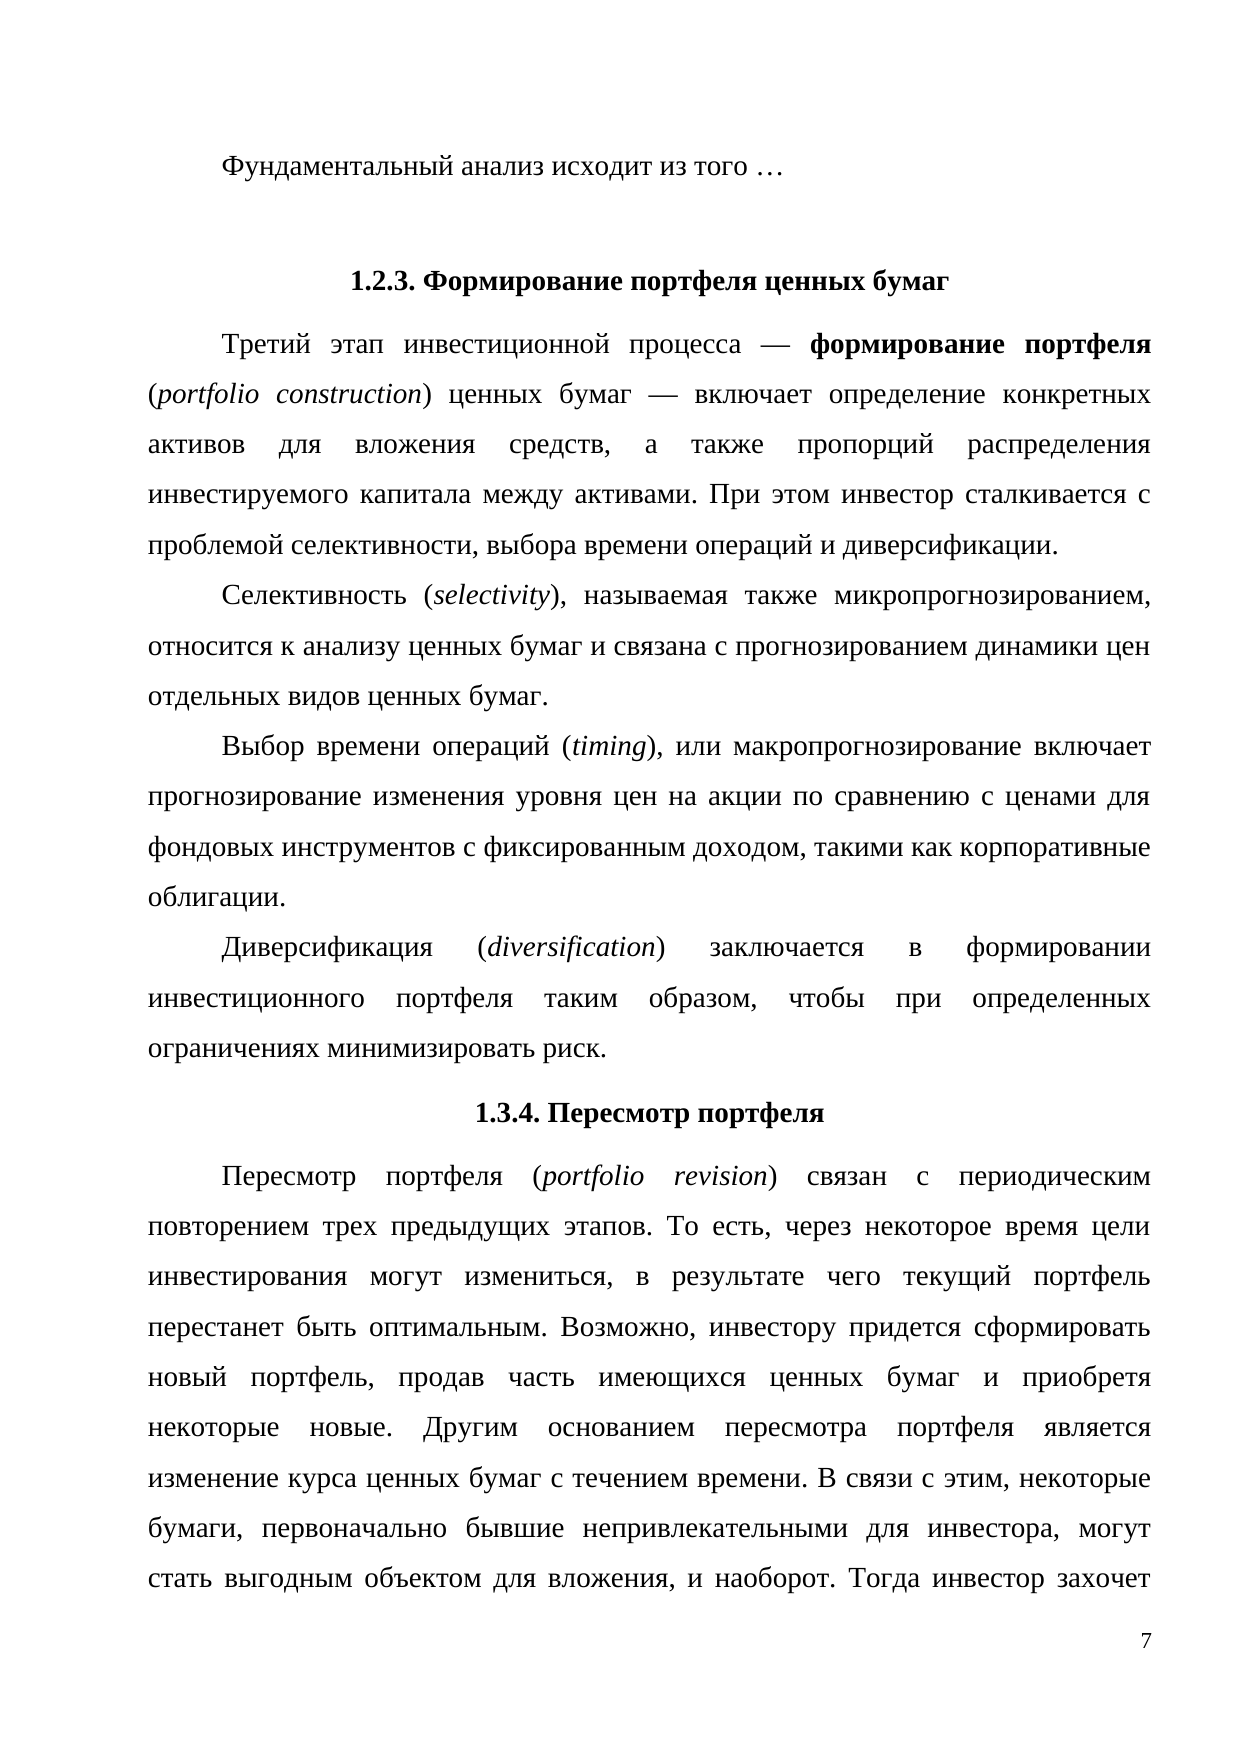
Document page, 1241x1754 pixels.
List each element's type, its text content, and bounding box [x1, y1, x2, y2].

subtitle 1.3.4. Пересмотр портфеля [148, 1095, 1152, 1128]
text Фундаментальный анализ исходит из того … [148, 148, 1152, 181]
text Селективность (selectivity), называемая также микропрогнозированием, относится к анализу ценных бумаг и связана с прогнозированием динамики цен отдельных видов ценных бумаг. [148, 577, 1152, 711]
text Выбор времени операций (timing), или макропрогнозирование включает прогнозирование изменения уровня цен на акции по сравнению с ценами для фондовых инструментов с фиксированным доходом, такими как корпоративные облигации. [148, 728, 1152, 913]
text Диверсификация (diversification) заключается в формировании инвестиционного портфеля таким образом, чтобы при определенных ограничениях минимизировать риск. [148, 929, 1152, 1064]
text Пересмотр портфеля (portfolio revision) связан с периодическим повторением трех предыдущих этапов. То есть, через некоторое время цели инвестирования могут измениться, в результате чего текущий портфель перестанет быть оптимальным. Возможно, инвестору придется сформировать новый портфель, продав часть имеющихся ценных бумаг и приобретя некоторые новые. Другим основанием пересмотра портфеля является изменение курса ценных бумаг с течением времени. В связи с этим, некоторые бумаги, первоначально бывшие непривлекательными для инвестора, могут стать выгодным объектом для вложения, и наоборот. Тогда инвестор захочет [148, 1158, 1152, 1594]
text Третий этап инвестиционной процесса — формирование портфеля (portfolio construction) ценных бумаг — включает определение конкретных активов для вложения средств, а также пропорций распределения инвестируемого капитала между активами. При этом инвестор сталкивается с проблемой селективности, выбора времени операций и диверсификации. [148, 326, 1152, 561]
subtitle 1.2.3. Формирование портфеля ценных бумаг [148, 263, 1152, 296]
